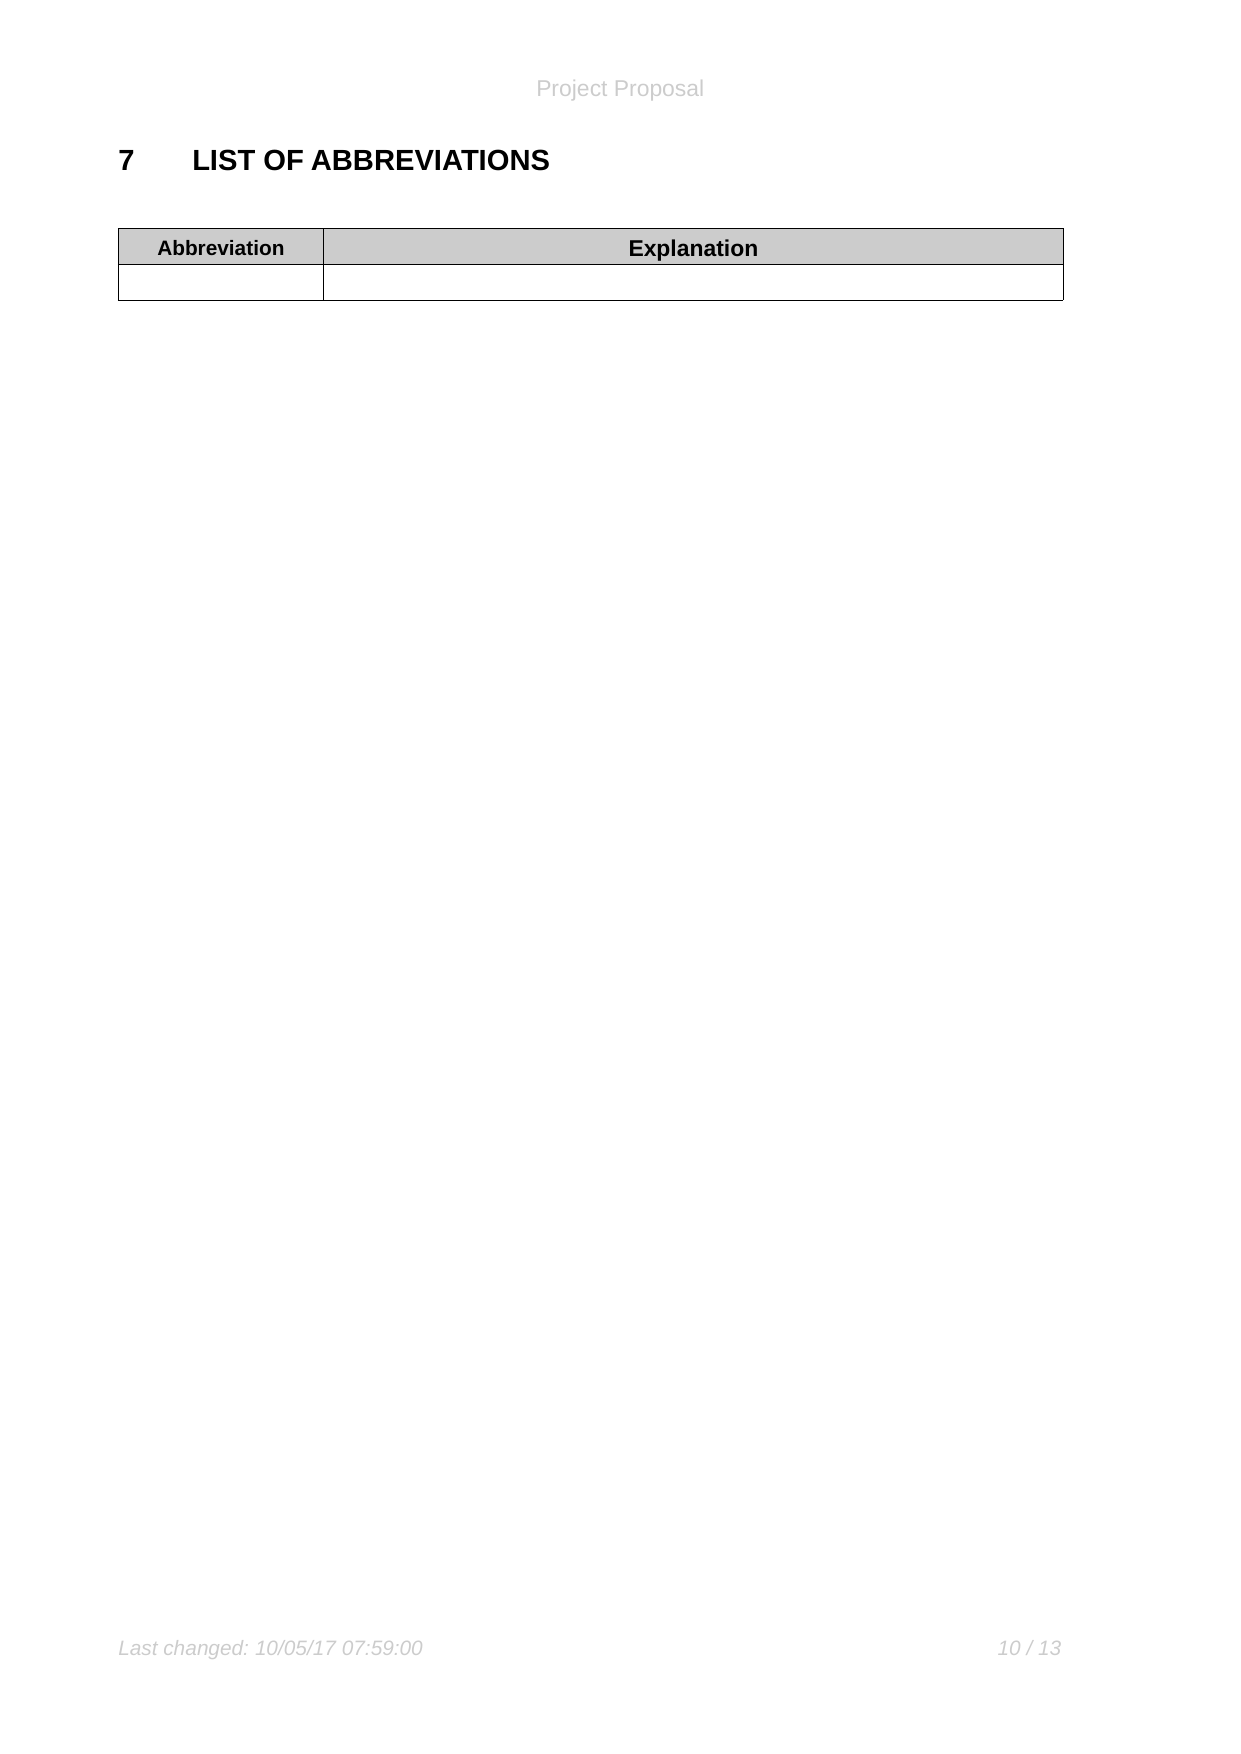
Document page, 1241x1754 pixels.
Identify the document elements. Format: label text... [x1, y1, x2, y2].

table_cell [324, 265, 1063, 299]
subtitle List of Abbreviations [118, 143, 1122, 177]
table_header Abbreviation [119, 229, 323, 264]
table_header Explanation [324, 229, 1063, 264]
table_cell [119, 265, 323, 299]
